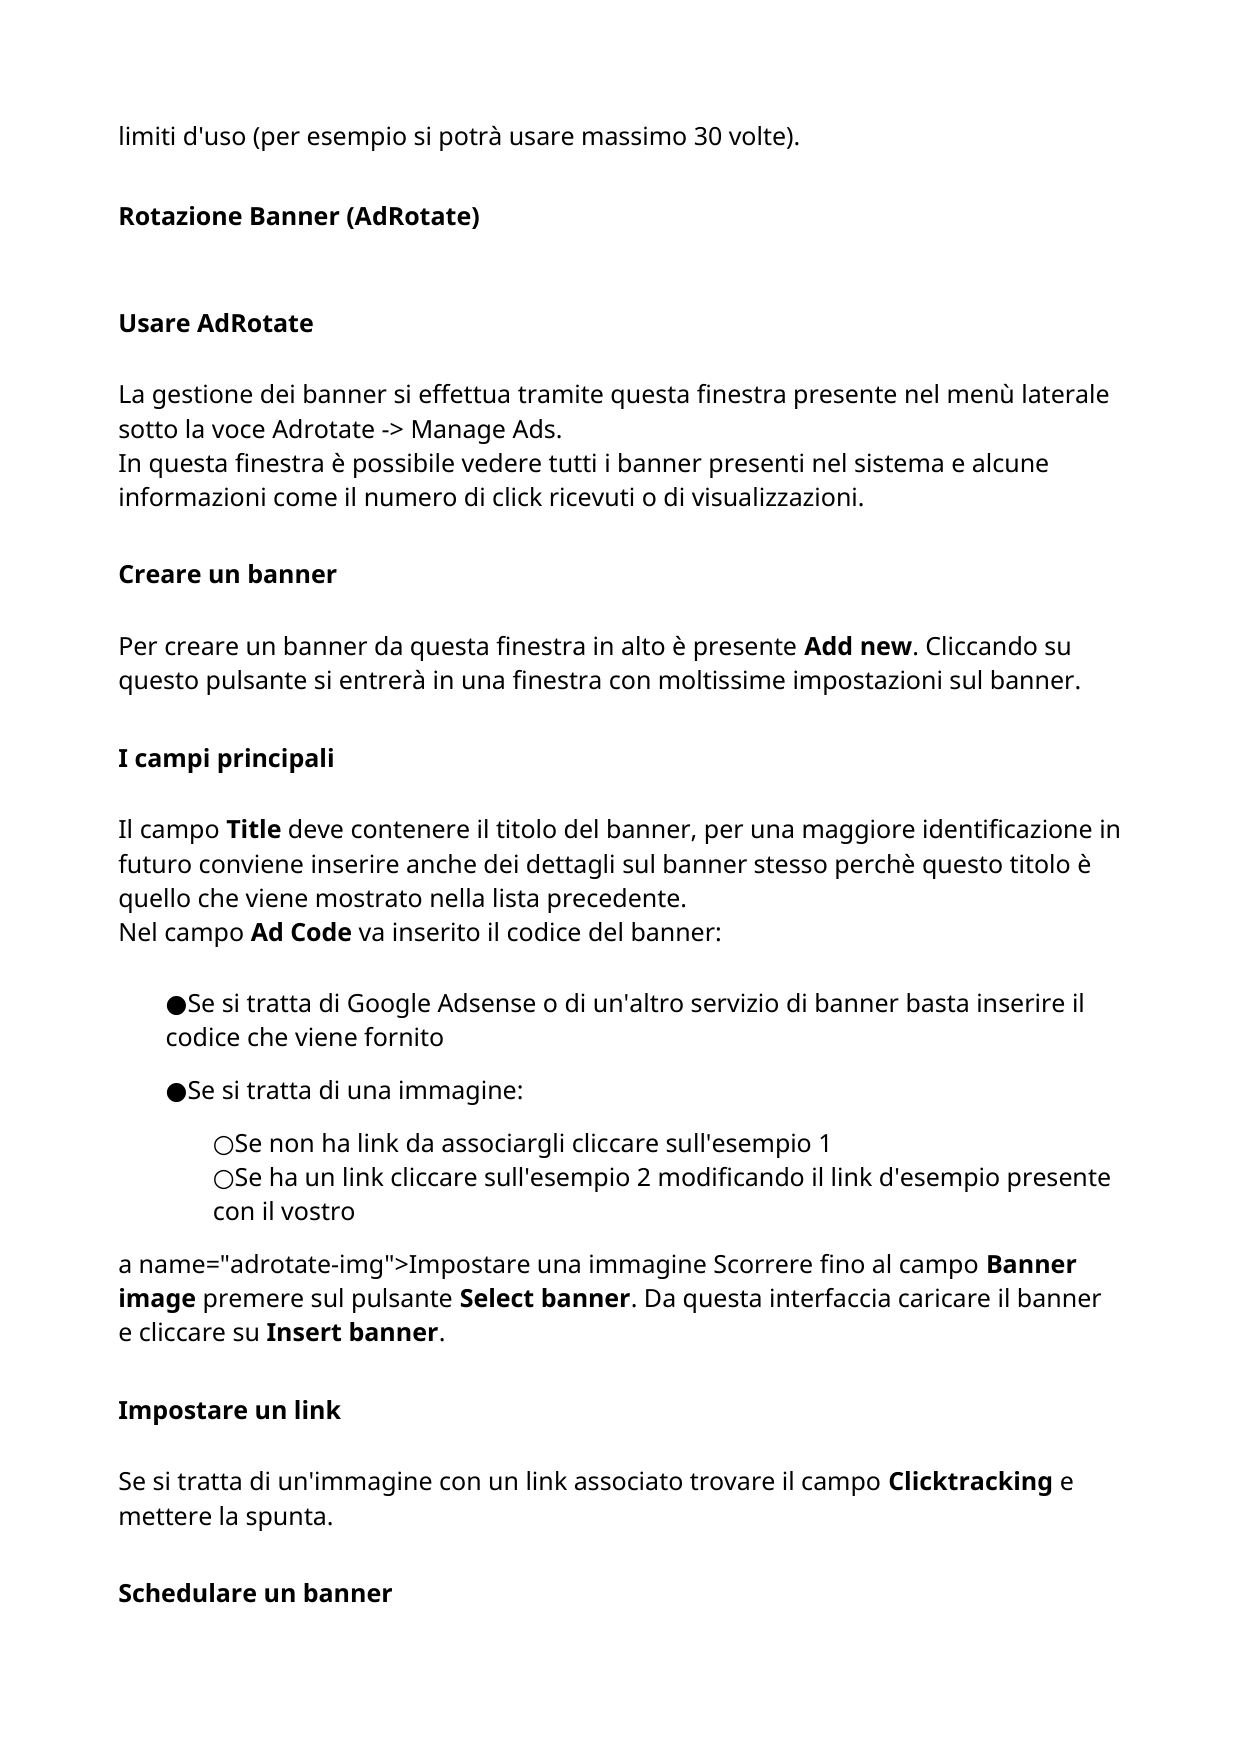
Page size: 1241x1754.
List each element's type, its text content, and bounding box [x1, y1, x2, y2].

text Se si tratta di un'immagine con un link associato trovare il campo Clicktracking e mettere la spunta. [118, 1464, 1122, 1532]
list Se si tratta di Google Adsense o di un'altro servizio di banner basta inserire il codice che viene fornito [118, 986, 1122, 1054]
text Per creare un banner da questa finestra in alto è presente Add new. Cliccando su questo pulsante si entrerà in una finestra con moltissime impostazioni sul banner. [118, 629, 1122, 697]
text Rotazione Banner (AdRotate) [118, 199, 1122, 233]
list Se non ha link da associargli cliccare sull'esempio 1 [118, 1126, 1122, 1160]
list Se si tratta di una immagine: [118, 1073, 1122, 1107]
text Usare AdRotate [118, 306, 1122, 340]
text a name="adrotate-img">Impostare una immagine Scorrere fino al campo Banner image premere sul pulsante Select banner. Da questa interfaccia caricare il banner e cliccare su Insert banner. [118, 1247, 1122, 1349]
list Se ha un link cliccare sull'esempio 2 modificando il link d'esempio presente con il vostro [118, 1160, 1122, 1228]
text La gestione dei banner si effettua tramite questa finestra presente nel menù laterale sotto la voce Adrotate -> Manage Ads. In questa finestra è possibile vedere tutti i banner presenti nel sistema e alcune informazioni come il numero di click ricevuti o di visualizzazioni. [118, 377, 1122, 513]
text Impostare un link [118, 1392, 1122, 1427]
text Il campo Title deve contenere il titolo del banner, per una maggiore identificazione in futuro conviene inserire anche dei dettagli sul banner stesso perchè questo titolo è quello che viene mostrato nella lista precedente. Nel campo Ad Code va inserito il codice del banner: [118, 812, 1122, 948]
text Creare un banner [118, 557, 1122, 591]
text Schedulare un banner [118, 1576, 1122, 1610]
text limiti d'uso (per esempio si potrà usare massimo 30 volte). [118, 118, 1122, 152]
text I campi principali [118, 741, 1122, 775]
